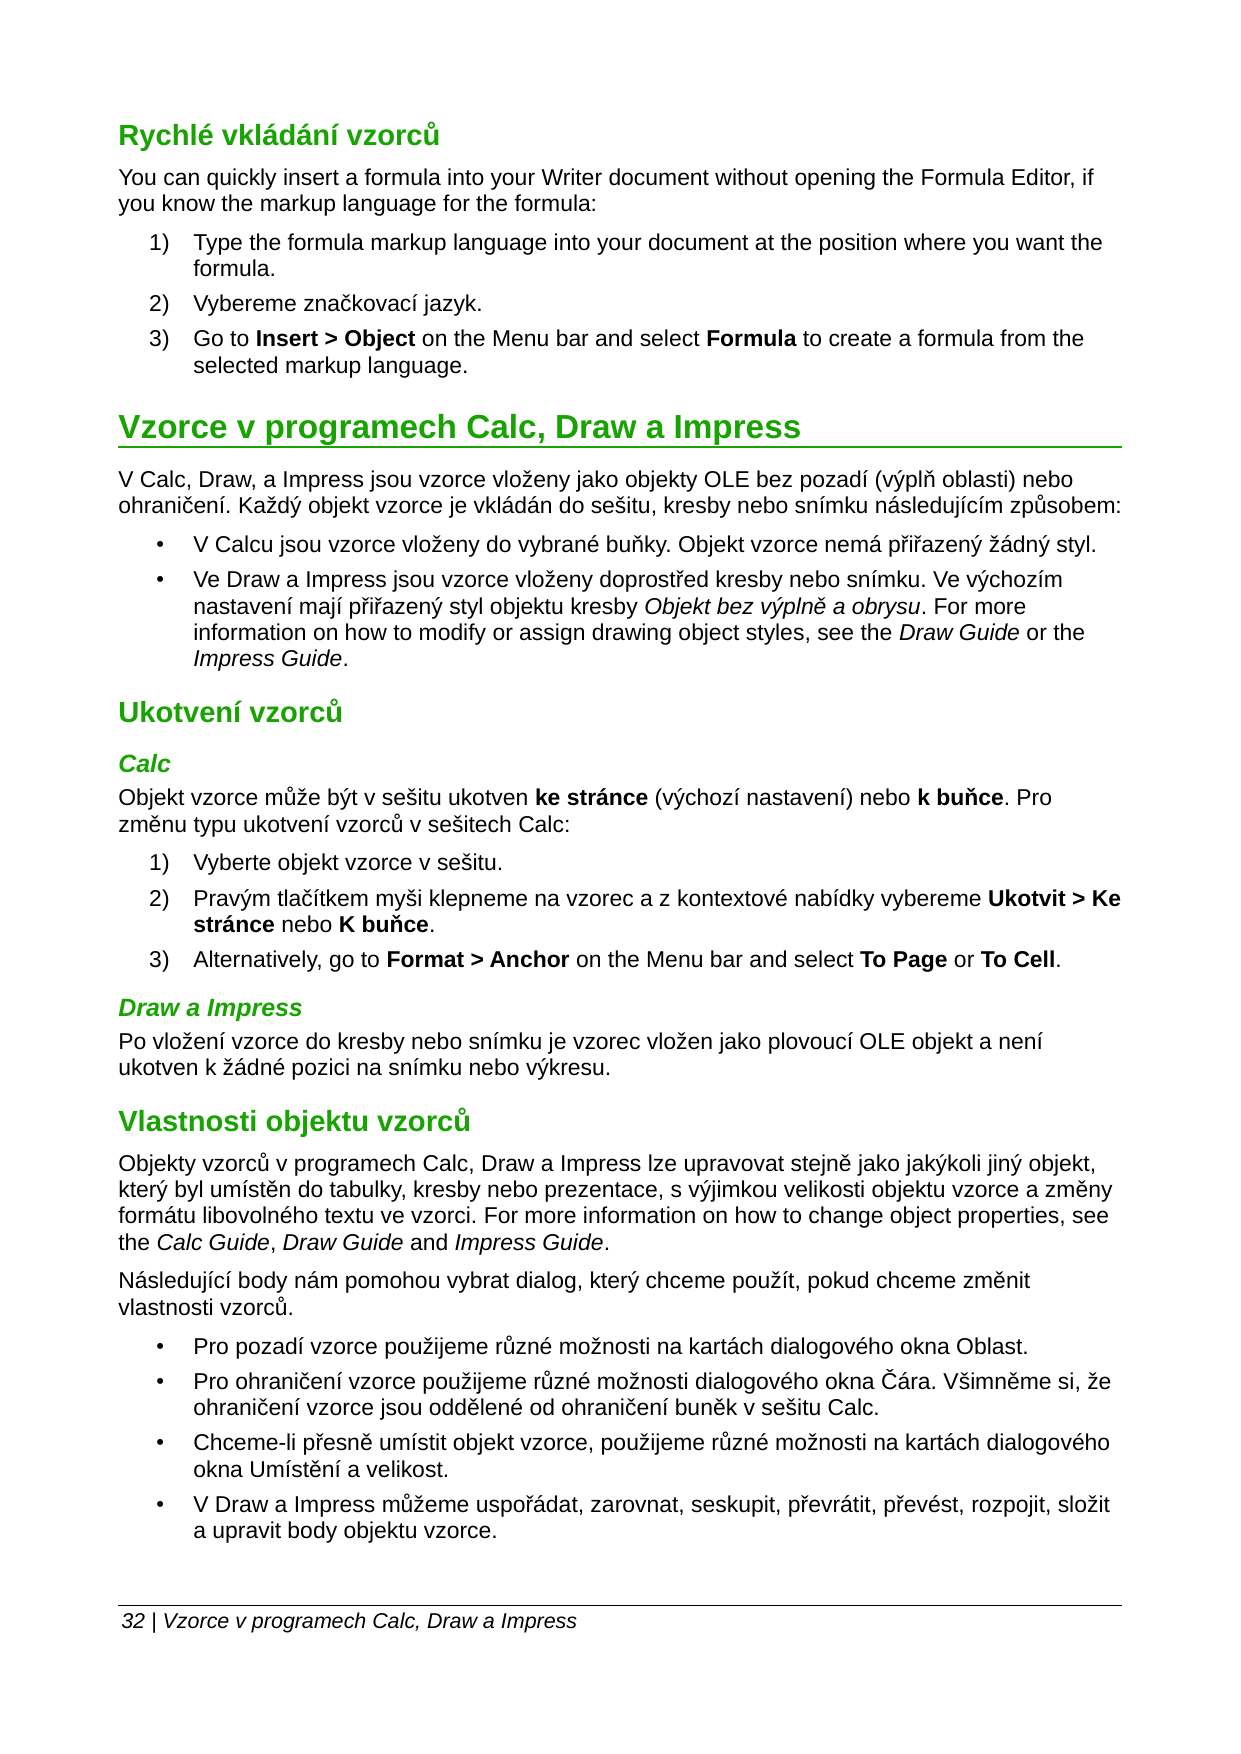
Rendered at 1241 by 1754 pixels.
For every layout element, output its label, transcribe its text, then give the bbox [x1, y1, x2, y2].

subtitle Rychlé vkládání vzorců [118, 118, 1122, 152]
text Po vložení vzorce do kresby nebo snímku je vzorec vložen jako plovoucí OLE objekt a není ukotven k žádné pozici na snímku nebo výkresu. [118, 1028, 1122, 1081]
list Pravým tlačítkem myši klepneme na vzorec a z kontextové nabídky vybereme Ukotvit > Ke stránce nebo K buňce. [169, 884, 1122, 937]
text You can quickly insert a formula into your Writer document without opening the Formula Editor, if you know the markup language for the formula: [118, 163, 1122, 216]
list Pro pozadí vzorce použijeme různé možnosti na kartách dialogového okna Oblast. [156, 1333, 1122, 1359]
list Type the formula markup language into your document at the position where you want the formula. [169, 229, 1122, 281]
list Go to Insert > Object on the Menu bar and select Formula to create a formula from the selected markup language. [169, 325, 1122, 378]
text V Calc, Draw, a Impress jsou vzorce vloženy jako objekty OLE bez pozadí (výplň oblasti) nebo ohraničení. Každý objekt vzorce je vkládán do sešitu, kresby nebo snímku následujícím způsobem: [118, 466, 1122, 518]
subtitle Vzorce v programech Calc, Draw a Impress [118, 408, 1122, 446]
list Ve Draw a Impress jsou vzorce vloženy doprostřed kresby nebo snímku. Ve výchozím nastavení mají přiřazený styl objektu kresby Objekt bez výplně a obrysu. For more information on how to modify or assign drawing object styles, see the Draw Guide or the Impress Guide. [156, 566, 1122, 672]
text Objekty vzorců v programech Calc, Draw a Impress lze upravovat stejně jako jakýkoli jiný objekt, který byl umístěn do tabulky, kresby nebo prezentace, s výjimkou velikosti objektu vzorce a změny formátu libovolného textu ve vzorci. For more information on how to change object properties, see the Calc Guide, Draw Guide and Impress Guide. [118, 1149, 1122, 1255]
list Pro ohraničení vzorce použijeme různé možnosti dialogového okna Čára. Všimněme si, že ohraničení vzorce jsou oddělené od ohraničení buněk v sešitu Calc. [156, 1368, 1122, 1421]
subtitle Ukotvení vzorců [118, 695, 1122, 729]
text Objekt vzorce může být v sešitu ukotven ke stránce (výchozí nastavení) nebo k buňce. Pro změnu typu ukotvení vzorců v sešitech Calc: [118, 784, 1122, 837]
text Následující body nám pomohou vybrat dialog, který chceme použít, pokud chceme změnit vlastnosti vzorců. [118, 1267, 1122, 1320]
list V Draw a Impress můžeme uspořádat, zarovnat, seskupit, převrátit, převést, rozpojit, složit a upravit body objektu vzorce. [156, 1491, 1122, 1544]
list Chceme-li přesně umístit objekt vzorce, použijeme různé možnosti na kartách dialogového okna Umístění a velikost. [156, 1429, 1122, 1482]
subtitle Vlastnosti objektu vzorců [118, 1104, 1122, 1138]
list Alternatively, go to Format > Anchor on the Menu bar and select To Page or To Cell. [169, 946, 1122, 972]
subtitle Calc [118, 749, 1122, 778]
subtitle Draw a Impress [118, 993, 1122, 1022]
list V Calcu jsou vzorce vloženy do vybrané buňky. Objekt vzorce nemá přiřazený žádný styl. [156, 531, 1122, 557]
list Vybereme značkovací jazyk. [169, 290, 1122, 317]
list Vyberte objekt vzorce v sešitu. [169, 849, 1122, 876]
